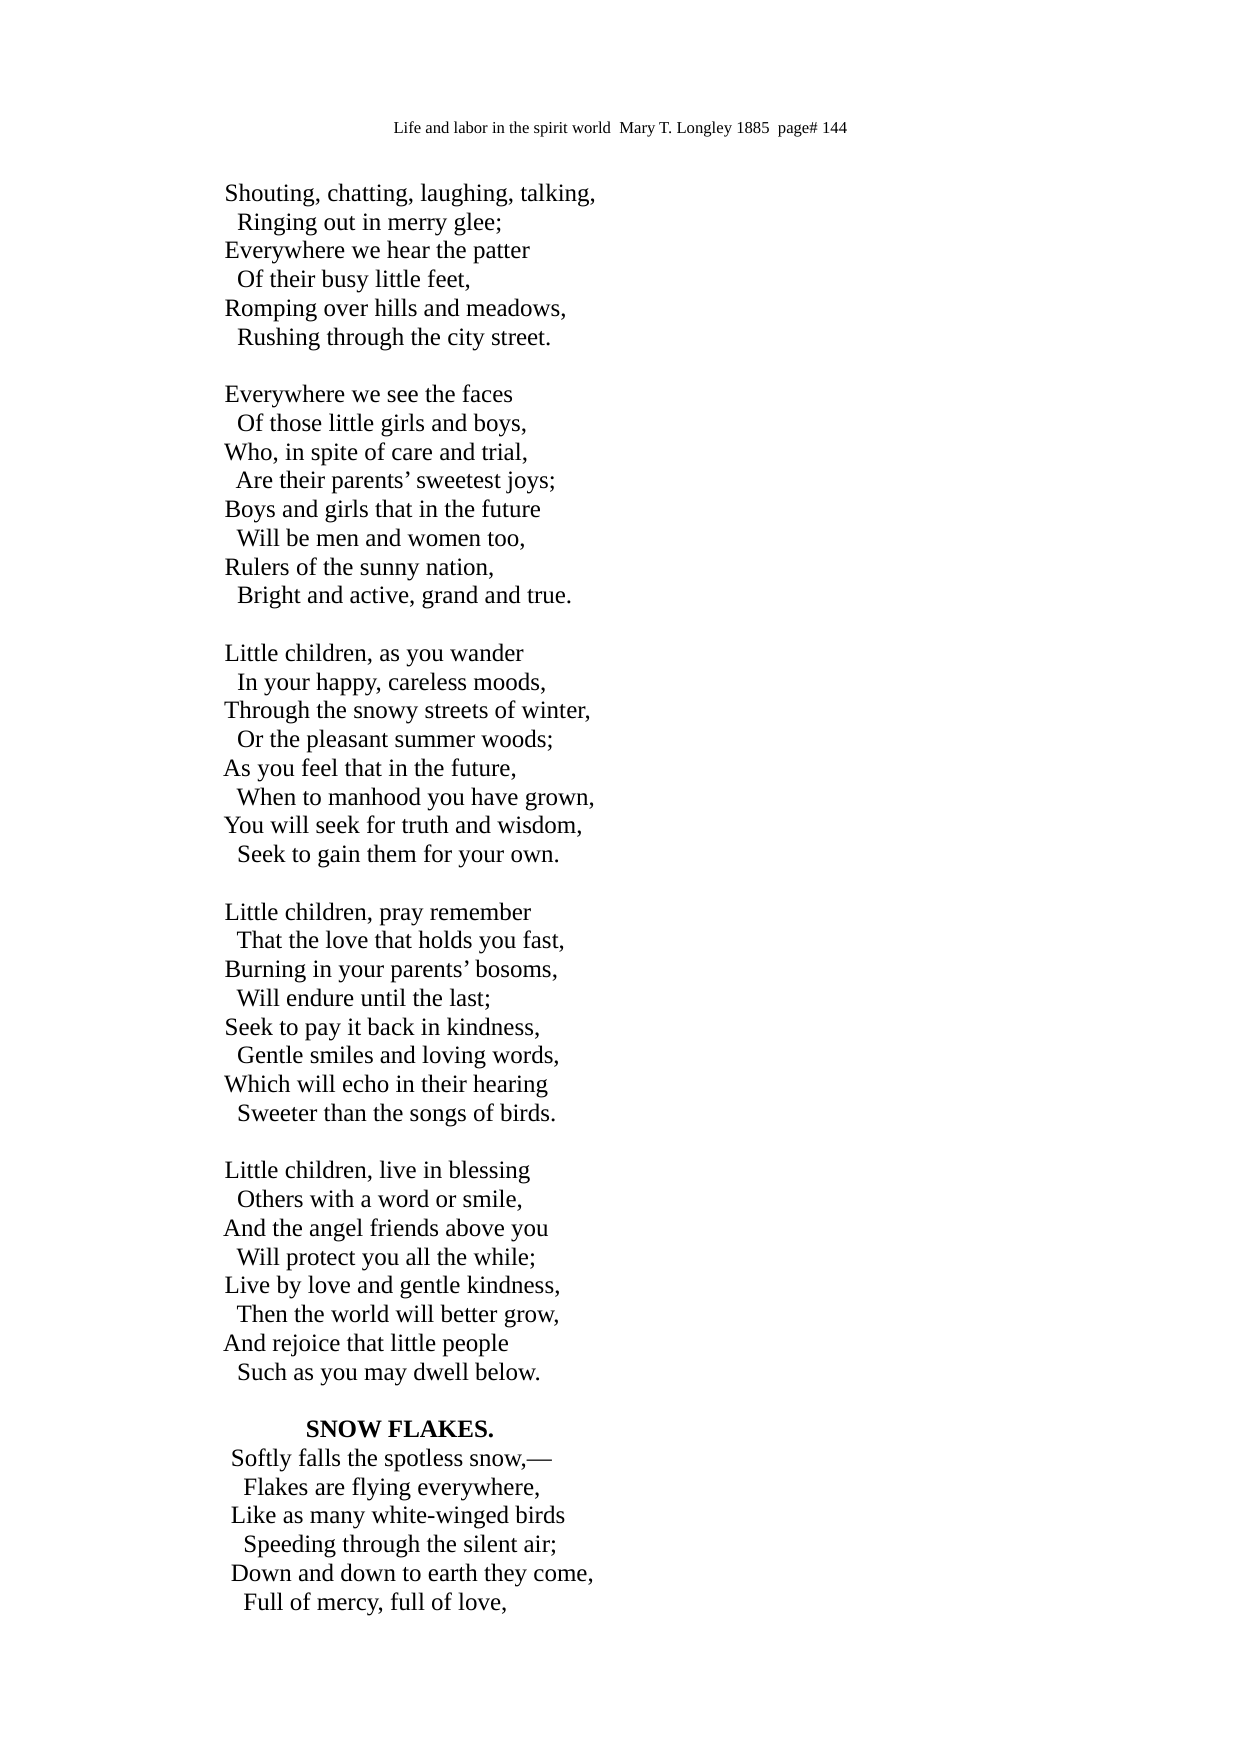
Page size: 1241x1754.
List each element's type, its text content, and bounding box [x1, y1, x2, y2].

text Shouting, chatting, laughing, talking, [118, 178, 1122, 207]
text Little children, as you wander [118, 638, 1122, 667]
text Flakes are flying everywhere, [118, 1472, 1122, 1501]
text Full of mercy, full of love, [118, 1587, 1122, 1616]
text Everywhere we hear the patter [118, 236, 1122, 264]
text Through the snowy streets of winter, [118, 696, 1122, 724]
text Sweeter than the songs of birds. [118, 1098, 1122, 1127]
text Seek to pay it back in kindness, [118, 1012, 1122, 1041]
text Little children, live in blessing [118, 1156, 1122, 1184]
text Of those little girls and boys, [118, 408, 1122, 437]
text Romping over hills and meadows, [118, 293, 1122, 322]
text Seek to gain them for your own. [118, 839, 1122, 868]
text As you feel that in the future, [118, 753, 1122, 782]
text Rulers of the sunny nation, [118, 552, 1122, 581]
text And rejoice that little people [118, 1328, 1122, 1357]
text Are their parents’ sweetest joys; [118, 466, 1122, 494]
text In your happy, careless moods, [118, 667, 1122, 696]
text Gentle smiles and loving words, [118, 1041, 1122, 1069]
text Everywhere we see the faces [118, 379, 1122, 408]
text Ringing out in merry glee; [118, 207, 1122, 236]
text Then the world will better grow, [118, 1299, 1122, 1328]
text You will seek for truth and wisdom, [118, 811, 1122, 839]
text Which will echo in their hearing [118, 1069, 1122, 1098]
text Softly falls the spotless snow,— [118, 1443, 1122, 1472]
text Such as you may dwell below. [118, 1357, 1122, 1386]
text That the love that holds you fast, [118, 926, 1122, 954]
text Or the pleasant summer woods; [118, 724, 1122, 753]
text Little children, pray remember [118, 897, 1122, 926]
text Burning in your parents’ bosoms, [118, 954, 1122, 983]
text Will endure until the last; [118, 983, 1122, 1012]
text SNOW FLAKES. [118, 1414, 1122, 1443]
text Who, in spite of care and trial, [118, 437, 1122, 466]
text Rushing through the city street. [118, 322, 1122, 351]
text Boys and girls that in the future [118, 494, 1122, 523]
text Like as many white-winged birds [118, 1501, 1122, 1529]
text Down and down to earth they come, [118, 1558, 1122, 1587]
text Will protect you all the while; [118, 1242, 1122, 1271]
text And the angel friends above you [118, 1213, 1122, 1242]
text Of their busy little feet, [118, 264, 1122, 293]
text Others with a word or smile, [118, 1184, 1122, 1213]
text Bright and active, grand and true. [118, 581, 1122, 609]
text Live by love and gentle kindness, [118, 1271, 1122, 1299]
text Speeding through the silent air; [118, 1529, 1122, 1558]
text When to manhood you have grown, [118, 782, 1122, 811]
text Will be men and women too, [118, 523, 1122, 552]
